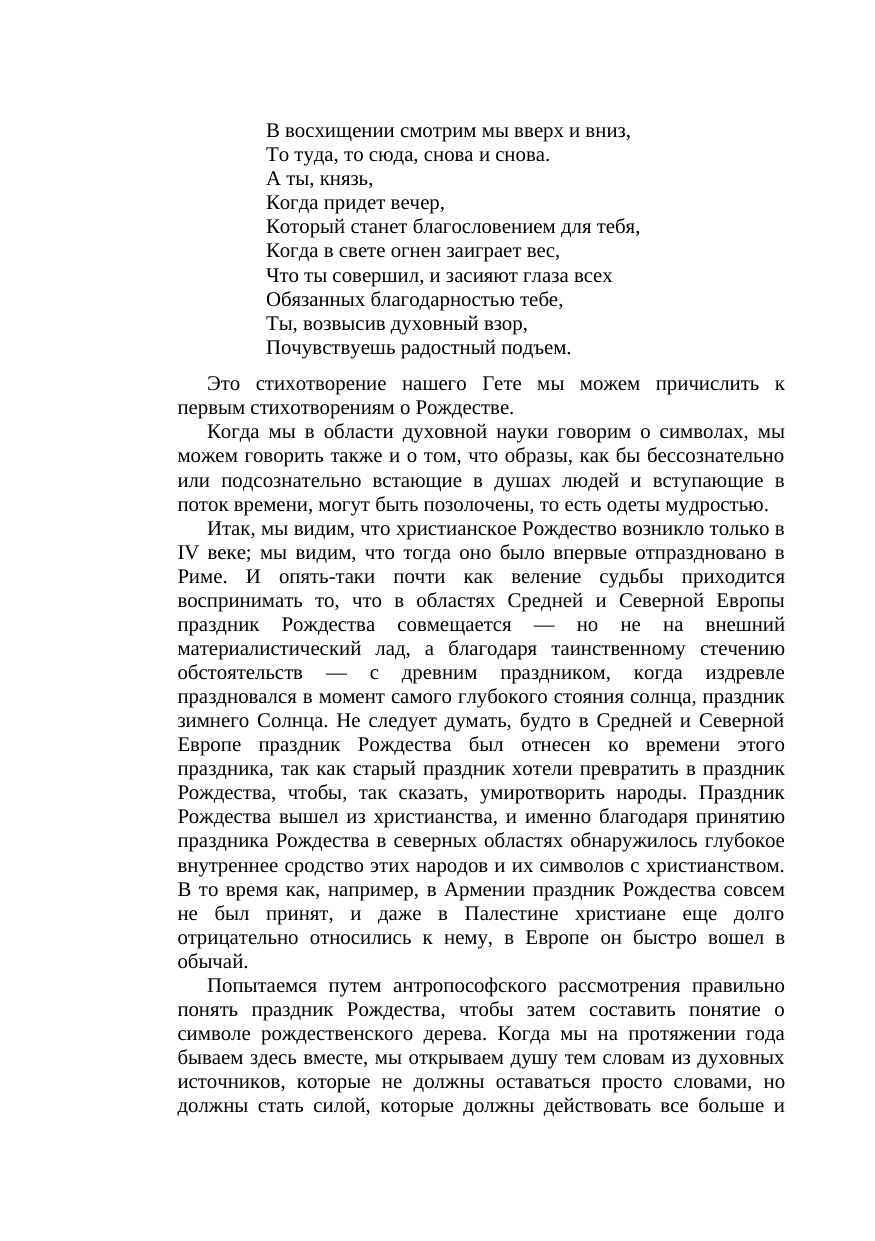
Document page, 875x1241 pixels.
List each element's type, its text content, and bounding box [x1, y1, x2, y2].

text Ты, возвысив духовный взор, [177, 311, 786, 335]
text В восхищении смотрим мы вверх и вниз, [177, 118, 786, 142]
text Что ты совершил, и засияют глаза всех [177, 262, 786, 287]
text Обязанных благодарностью тебе, [177, 287, 786, 311]
text А ты, князь, [177, 166, 786, 190]
text Почувствуешь радостный подъем. [177, 335, 786, 359]
text Попытаемся путем антропософского рассмотрения правильно понять праздник Рождества, чтобы затем составить понятие о символе рождественского дерева. Когда мы на протяжении года бываем здесь вместе, мы открываем душу тем словам из духовных источников, которые не должны оставаться просто словами, но должны стать силой, которые должны действовать все больше и [177, 973, 786, 1117]
text Когда мы в области духовной науки говорим о символах, мы можем говорить также и о том, что образы, как бы бессознательно или подсознательно встающие в душах людей и вступающие в поток времени, могут быть позолочены, то есть одеты мудростью. [177, 419, 786, 516]
text Когда придет вечер, [177, 190, 786, 214]
text Когда в свете огнен заиграет вес, [177, 238, 786, 262]
text Это стихотворение нашего Гете мы можем причислить к первым стихотворениям о Рождестве. [177, 371, 786, 419]
text То туда, то сюда, снова и снова. [177, 142, 786, 166]
text Который станет благословением для тебя, [177, 214, 786, 238]
text Итак, мы видим, что христианское Рождество возникло только в IV веке; мы видим, что тогда оно было впервые отпраздновано в Риме. И опять-таки почти как веление судьбы приходится воспринимать то, что в областях Средней и Северной Европы праздник Рождества совмещается — но не на внешний материалистический лад, а благодаря таинственному стечению обстоятельств — с древним праздником, когда издревле праздновался в момент самого глубокого стояния солнца, праздник зимнего Солнца. Не следует думать, будто в Средней и Северной Европе праздник Рождества был отнесен ко времени этого праздника, так как старый праздник хотели превратить в праздник Рождества, чтобы, так сказать, умиротворить народы. Праздник Рождества вышел из христианства, и именно благодаря принятию праздника Рождества в северных областях обнаружилось глубокое внутреннее сродство этих народов и их символов с христианством. В то время как, например, в Армении праздник Рождества совсем не был принят, и даже в Палестине христиане еще долго отрицательно относились к нему, в Европе он быстро вошел в обычай. [177, 516, 786, 973]
